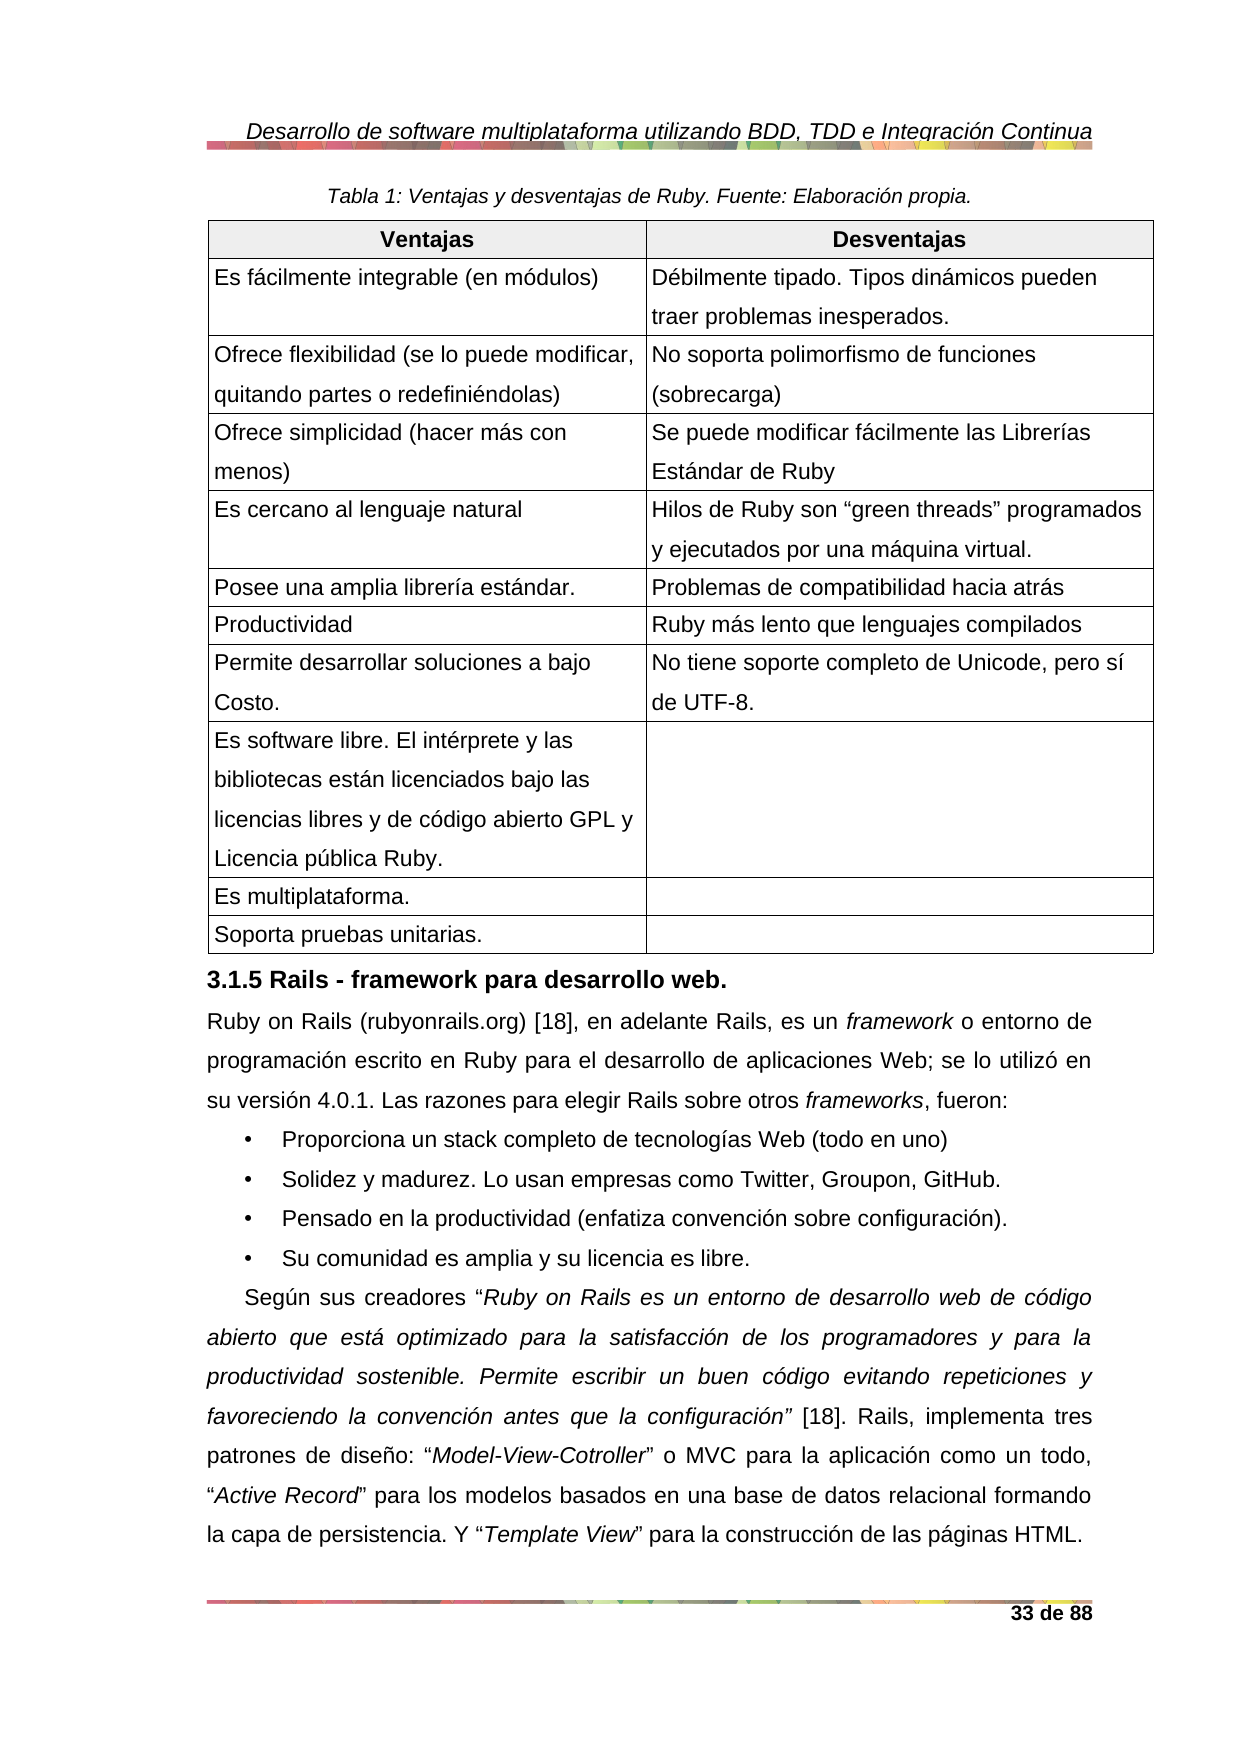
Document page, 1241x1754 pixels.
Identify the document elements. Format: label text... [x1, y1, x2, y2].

table_cell Permite desarrollar soluciones a bajo Costo. [209, 645, 646, 721]
table_cell [647, 722, 1153, 877]
table_cell Débilmente tipado. Tipos dinámicos pueden traer problemas inesperados. [647, 259, 1153, 335]
list Solidez y madurez. Lo usan empresas como Twitter, Groupon, GitHub. [244, 1166, 1093, 1192]
table_cell Problemas de compatibilidad hacia atrás [647, 569, 1153, 606]
text Ruby on Rails (rubyonrails.org) [18], en adelante Rails, es un framework o entorno de programación escrito en Ruby para el desarrollo de aplicaciones Web; se lo utilizó en su versión 4.0.1. Las razones para elegir Rails sobre otros frameworks, fueron: [207, 1008, 1093, 1113]
table_cell No tiene soporte completo de Unicode, pero sí de UTF-8. [647, 645, 1153, 721]
table_cell Es multiplataforma. [209, 878, 646, 915]
table_cell Ruby más lento que lenguajes compilados [647, 607, 1153, 643]
table_cell Es cercano al lenguaje natural [209, 491, 646, 568]
list Su comunidad es amplia y su licencia es libre. [244, 1245, 1093, 1271]
table_cell Productividad [209, 607, 646, 643]
table_cell Ofrece simplicidad (hacer más con menos) [209, 414, 646, 490]
table_cell Hilos de Ruby son “green threads” programados y ejecutados por una máquina virtual. [647, 491, 1153, 568]
table_cell Se puede modificar fácilmente las Librerías Estándar de Ruby [647, 414, 1153, 490]
text Según sus creadores “Ruby on Rails es un entorno de desarrollo web de código abierto que está optimizado para la satisfacción de los programadores y para la productividad sostenible. Permite escribir un buen código evitando repeticiones y favoreciendo la convención antes que la configuración” [18]. Rails, implementa tres patrones de diseño: “Model-View-Cotroller” o MVC para la aplicación como un todo, “Active Record” para los modelos basados en una base de datos relacional formando la capa de persistencia. Y “Template View” para la construcción de las páginas HTML. [207, 1284, 1093, 1548]
table_cell Posee una amplia librería estándar. [209, 569, 646, 606]
list Pensado en la productividad (enfatiza convención sobre configuración). [244, 1205, 1093, 1232]
table_cell Ofrece flexibilidad (se lo puede modificar, quitando partes o redefiniéndolas) [209, 336, 646, 413]
list Proporciona un stack completo de tecnologías Web (todo en uno) [244, 1126, 1093, 1153]
table_header Ventajas [209, 221, 646, 258]
table_cell [647, 878, 1153, 915]
table_cell Es fácilmente integrable (en módulos) [209, 259, 646, 335]
table_header Desventajas [647, 221, 1153, 258]
table_cell Es software libre. El intérprete y las bibliotecas están licenciados bajo las licencias libres y de código abierto GPL y Licencia pública Ruby. [209, 722, 646, 877]
table_cell Soporta pruebas unitarias. [209, 916, 646, 953]
table_cell [647, 916, 1153, 953]
list 3.1.5 Rails - framework para desarrollo web. [207, 965, 1093, 994]
table_cell No soporta polimorfismo de funciones (sobrecarga) [647, 336, 1153, 413]
text Tabla 1: Ventajas y desventajas de Ruby. Fuente: Elaboración propia. [207, 184, 1093, 208]
